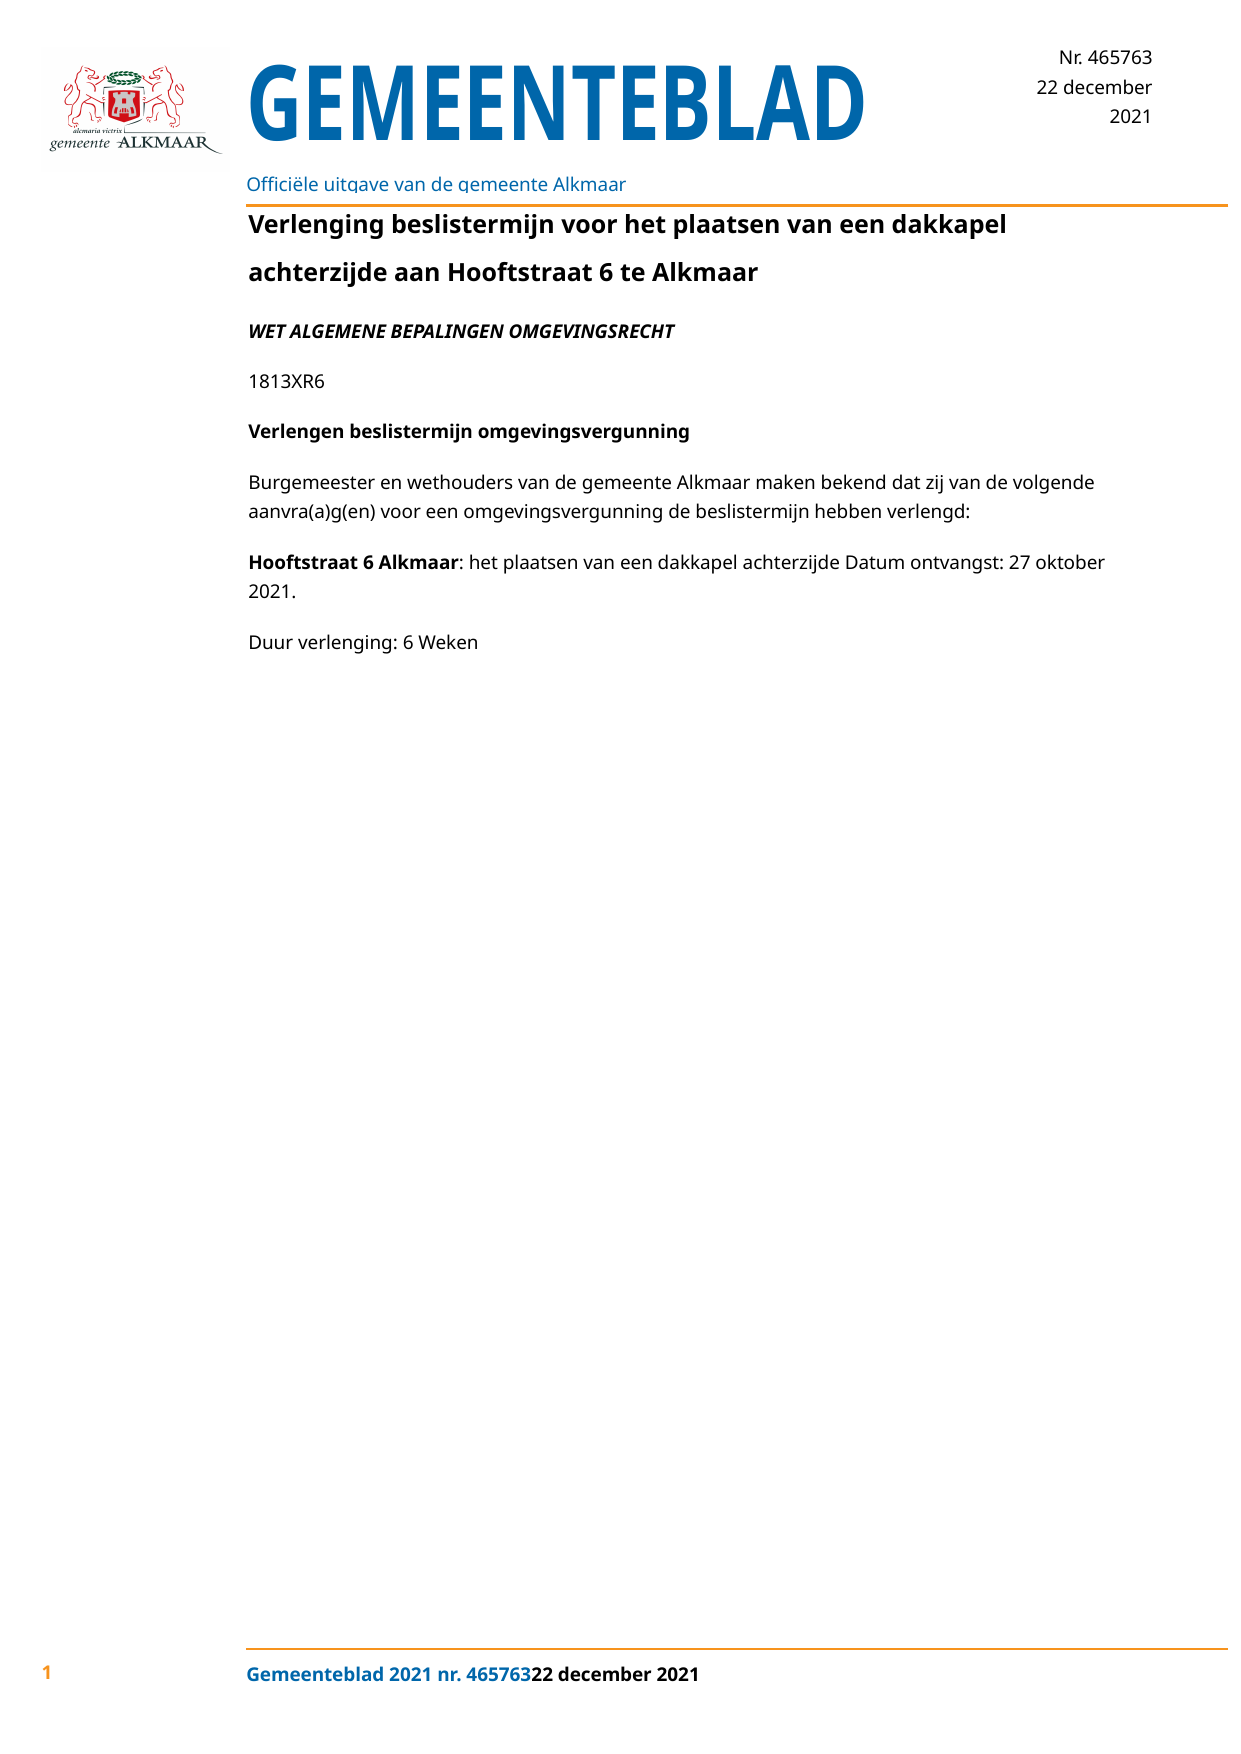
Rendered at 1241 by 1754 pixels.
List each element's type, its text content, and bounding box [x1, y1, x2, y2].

text Duur verlenging: 6 Weken [248, 629, 1152, 655]
text WET ALGEMENE BEPALINGEN OMGEVINGSRECHT [248, 318, 1152, 344]
text Hooftstraat 6 Alkmaar: het plaatsen van een dakkapel achterzijde Datum ontvangst: 27 oktober 2021. [248, 549, 1152, 604]
text Burgemeester en wethouders van de gemeente Alkmaar maken bekend dat zij van de volgende aanvra(a)g(en) voor een omgevingsvergunning de beslistermijn hebben verlengd: [248, 469, 1152, 524]
text Verlengen beslistermijn omgevingsvergunning [248, 419, 1152, 444]
text 1813XR6 [248, 368, 1152, 394]
text Verlenging beslistermijn voor het plaatsen van een dakkapel achterzijde aan Hooftstraat 6 te Alkmaar [248, 207, 1152, 288]
picture [41, 47, 231, 172]
